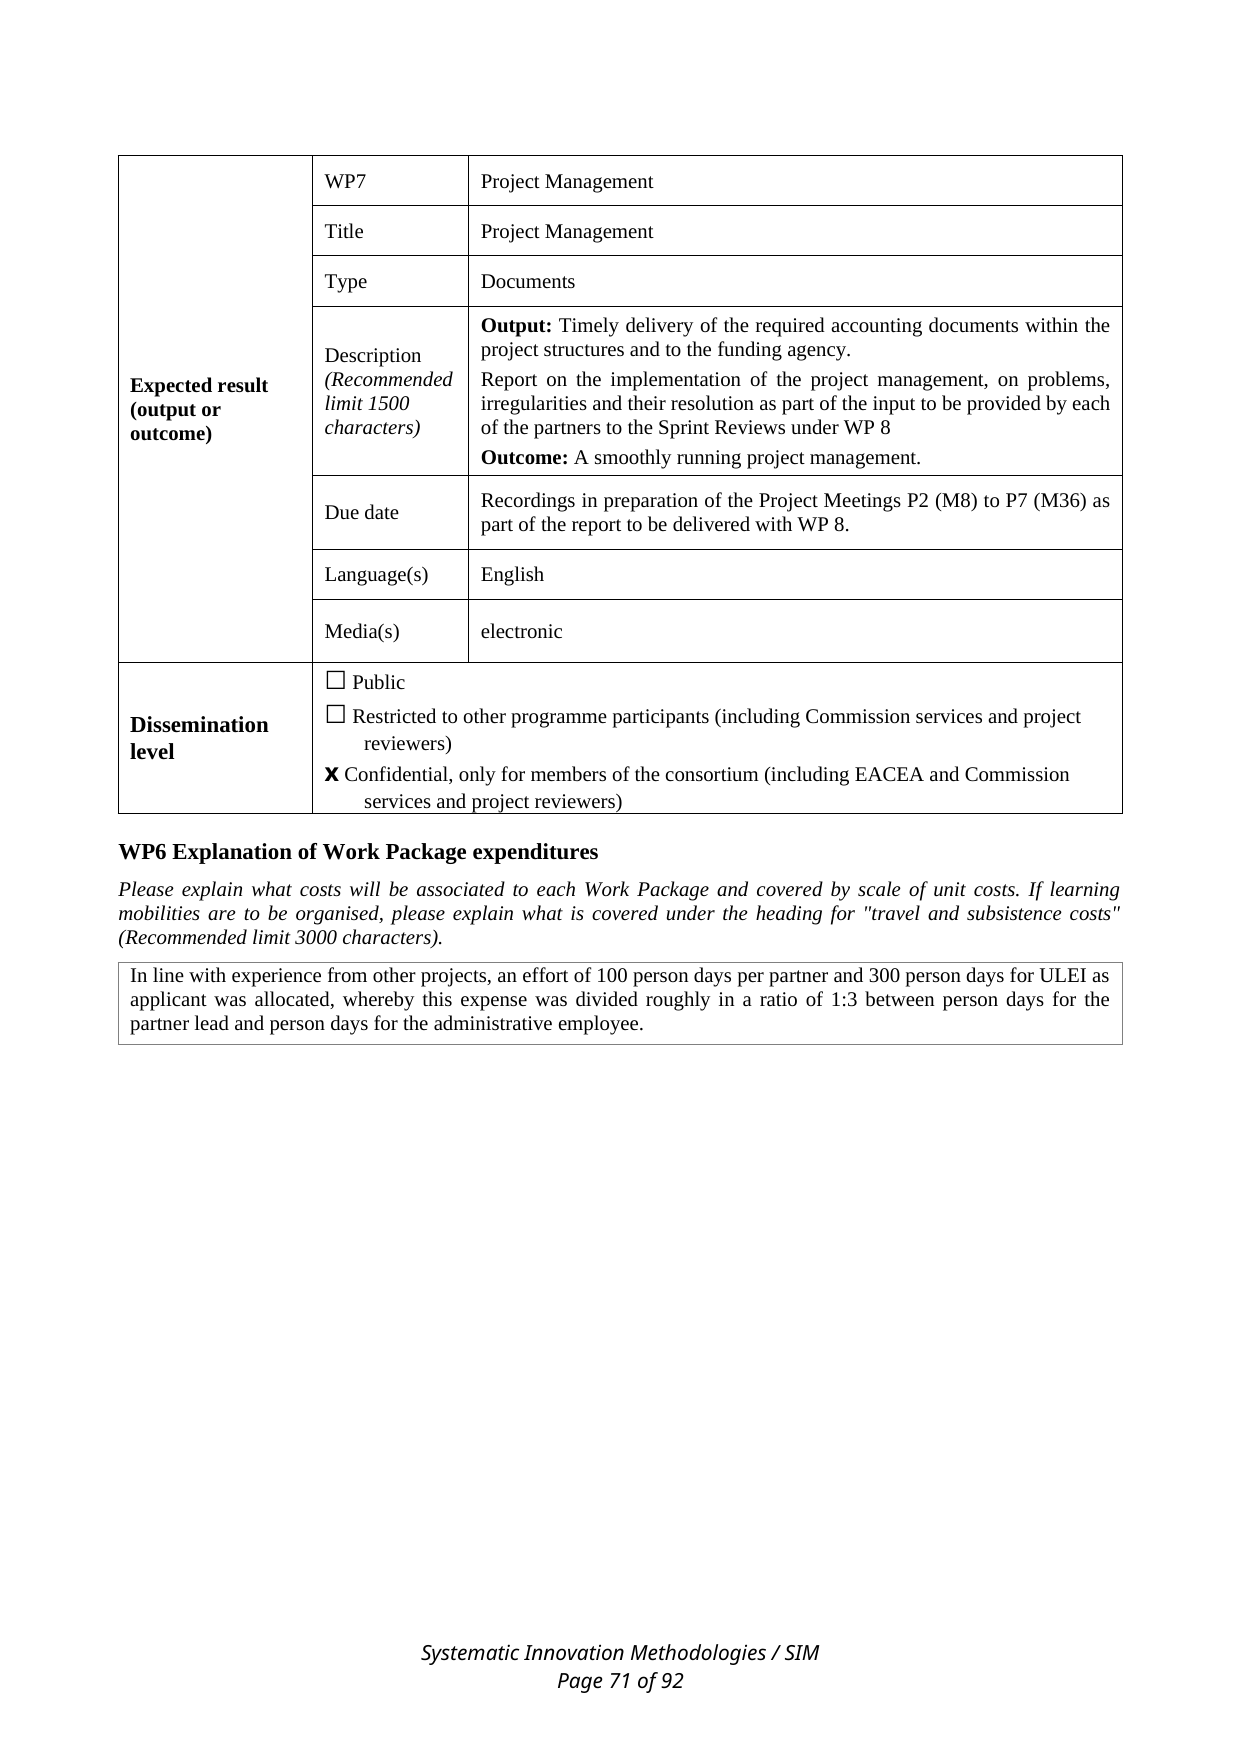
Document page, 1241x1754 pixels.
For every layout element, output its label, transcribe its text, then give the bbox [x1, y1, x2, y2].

table_cell Title [313, 206, 468, 255]
table_cell electronic [469, 600, 1122, 662]
table_header Expected result (output or outcome) [119, 156, 312, 662]
table_cell Recordings in preparation of the Project Meetings P2 (M8) to P7 (M36) as part of the report to be delivered with WP 8. [469, 476, 1122, 549]
table_header In line with experience from other projects, an effort of 100 person days per partner and 300 person days for ULEI as applicant was allocated, whereby this expense was divided roughly in a ratio of 1:3 between person days for the partner lead and person days for the administrative employee. [119, 963, 1122, 1044]
table_cell English [469, 550, 1122, 599]
table_cell ☐ Public ☐ Restricted to other programme participants (including Commission services and project reviewers) x Confidential, only for members of the consortium (including EACEA and Commission services and project reviewers) [313, 663, 1122, 813]
table_cell Dissemination level [119, 663, 312, 813]
table_cell Output: Timely delivery of the required accounting documents within the project structures and to the funding agency. Report on the implementation of the project management, on problems, irregularities and their resolution as part of the input to be provided by each of the partners to the Sprint Reviews under WP 8 Outcome: A smoothly running project management. [469, 307, 1122, 475]
text WP6 Explanation of Work Package expenditures [118, 838, 1122, 864]
table_cell Media(s) [313, 600, 468, 662]
table_cell Documents [469, 256, 1122, 306]
table_cell Description (Recommended limit 1500 characters) [313, 307, 468, 475]
table_cell Type [313, 256, 468, 306]
table_cell Project Management [469, 206, 1122, 255]
table_cell Due date [313, 476, 468, 549]
table_header Project Management [469, 156, 1122, 205]
table_cell Language(s) [313, 550, 468, 599]
table_header WP7 [313, 156, 468, 205]
text Please explain what costs will be associated to each Work Package and covered by scale of unit costs. If learning mobilities are to be organised, please explain what is covered under the heading for "travel and subsistence costs" (Recommended limit 3000 characters). [118, 877, 1122, 949]
